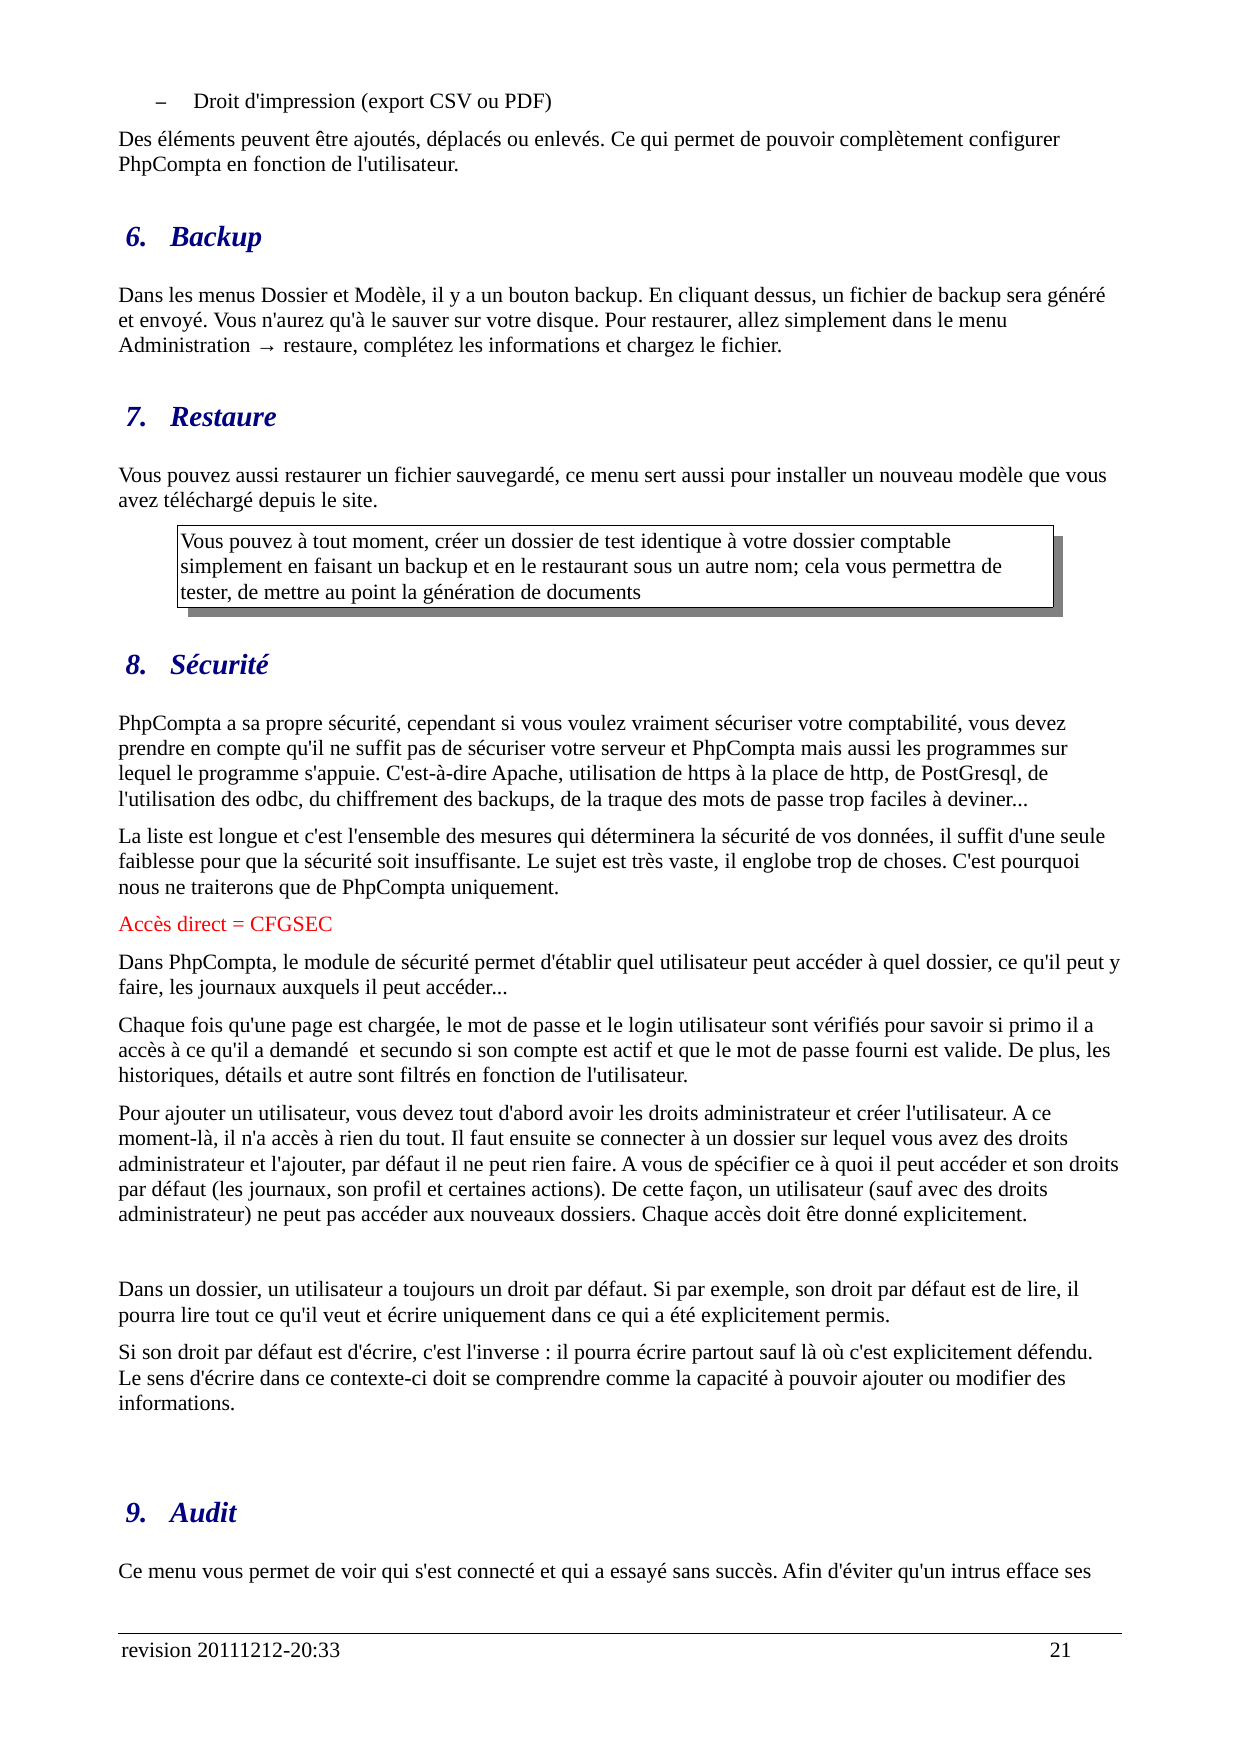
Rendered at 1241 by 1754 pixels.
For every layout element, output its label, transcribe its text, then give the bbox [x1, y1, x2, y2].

subtitle Backup [118, 219, 1122, 252]
text Dans un dossier, un utilisateur a toujours un droit par défaut. Si par exemple, son droit par défaut est de lire, il pourra lire tout ce qu'il veut et écrire uniquement dans ce qui a été explicitement permis. [118, 1276, 1122, 1327]
text La liste est longue et c'est l'ensemble des mesures qui déterminera la sécurité de vos données, il suffit d'une seule faiblesse pour que la sécurité soit insuffisante. Le sujet est très vaste, il englobe trop de choses. C'est pourquoi nous ne traiterons que de PhpCompta uniquement. [118, 823, 1122, 899]
text Vous pouvez à tout moment, créer un dossier de test identique à votre dossier comptable simplement en faisant un backup et en le restaurant sous un autre nom; cela vous permettra de tester, de mettre au point la génération de documents [178, 526, 1052, 607]
subtitle Audit [118, 1495, 1122, 1528]
text Des éléments peuvent être ajoutés, déplacés ou enlevés. Ce qui permet de pouvoir complètement configurer PhpCompta en fonction de l'utilisateur. [118, 126, 1122, 177]
text Ce menu vous permet de voir qui s'est connecté et qui a essayé sans succès. Afin d'éviter qu'un intrus efface ses [118, 1558, 1122, 1583]
text Pour ajouter un utilisateur, vous devez tout d'abord avoir les droits administrateur et créer l'utilisateur. A ce moment-là, il n'a accès à rien du tout. Il faut ensuite se connecter à un dossier sur lequel vous avez des droits administrateur et l'ajouter, par défaut il ne peut rien faire. A vous de spécifier ce à quoi il peut accéder et son droits par défaut (les journaux, son profil et certaines actions). De cette façon, un utilisateur (sauf avec des droits administrateur) ne peut pas accéder aux nouveaux dossiers. Chaque accès doit être donné explicitement. [118, 1100, 1122, 1226]
text Dans les menus Dossier et Modèle, il y a un bouton backup. En cliquant dessus, un fichier de backup sera généré et envoyé. Vous n'aurez qu'à le sauver sur votre disque. Pour restaurer, allez simplement dans le menu Administration → restaure, complétez les informations et chargez le fichier. [118, 282, 1122, 357]
text Accès direct = CFGSEC [118, 911, 1122, 937]
subtitle Restaure [118, 399, 1122, 433]
text Dans PhpCompta, le module de sécurité permet d'établir quel utilisateur peut accéder à quel dossier, ce qu'il peut y faire, les journaux auxquels il peut accéder... [118, 949, 1122, 999]
text Chaque fois qu'une page est chargée, le mot de passe et le login utilisateur sont vérifiés pour savoir si primo il a accès à ce qu'il a demandé et secundo si son compte est actif et que le mot de passe fourni est valide. De plus, les historiques, détails et autre sont filtrés en fonction de l'utilisateur. [118, 1012, 1122, 1088]
text Si son droit par défaut est d'écrire, c'est l'inverse : il pourra écrire partout sauf là où c'est explicitement défendu. Le sens d'écrire dans ce contexte-ci doit se comprendre comme la capacité à pouvoir ajouter ou modifier des informations. [118, 1339, 1122, 1415]
text PhpCompta a sa propre sécurité, cependant si vous voulez vraiment sécuriser votre comptabilité, vous devez prendre en compte qu'il ne suffit pas de sécuriser votre serveur et PhpCompta mais aussi les programmes sur lequel le programme s'appuie. C'est-à-dire Apache, utilisation de https à la place de http, de PostGresql, de l'utilisation des odbc, du chiffrement des backups, de la traque des mots de passe trop faciles à deviner... [118, 710, 1122, 811]
subtitle Sécurité [118, 647, 1122, 681]
list Droit d'impression (export CSV ou PDF) [156, 88, 1122, 114]
text Vous pouvez aussi restaurer un fichier sauvegardé, ce menu sert aussi pour installer un nouveau modèle que vous avez téléchargé depuis le site. [118, 462, 1122, 513]
